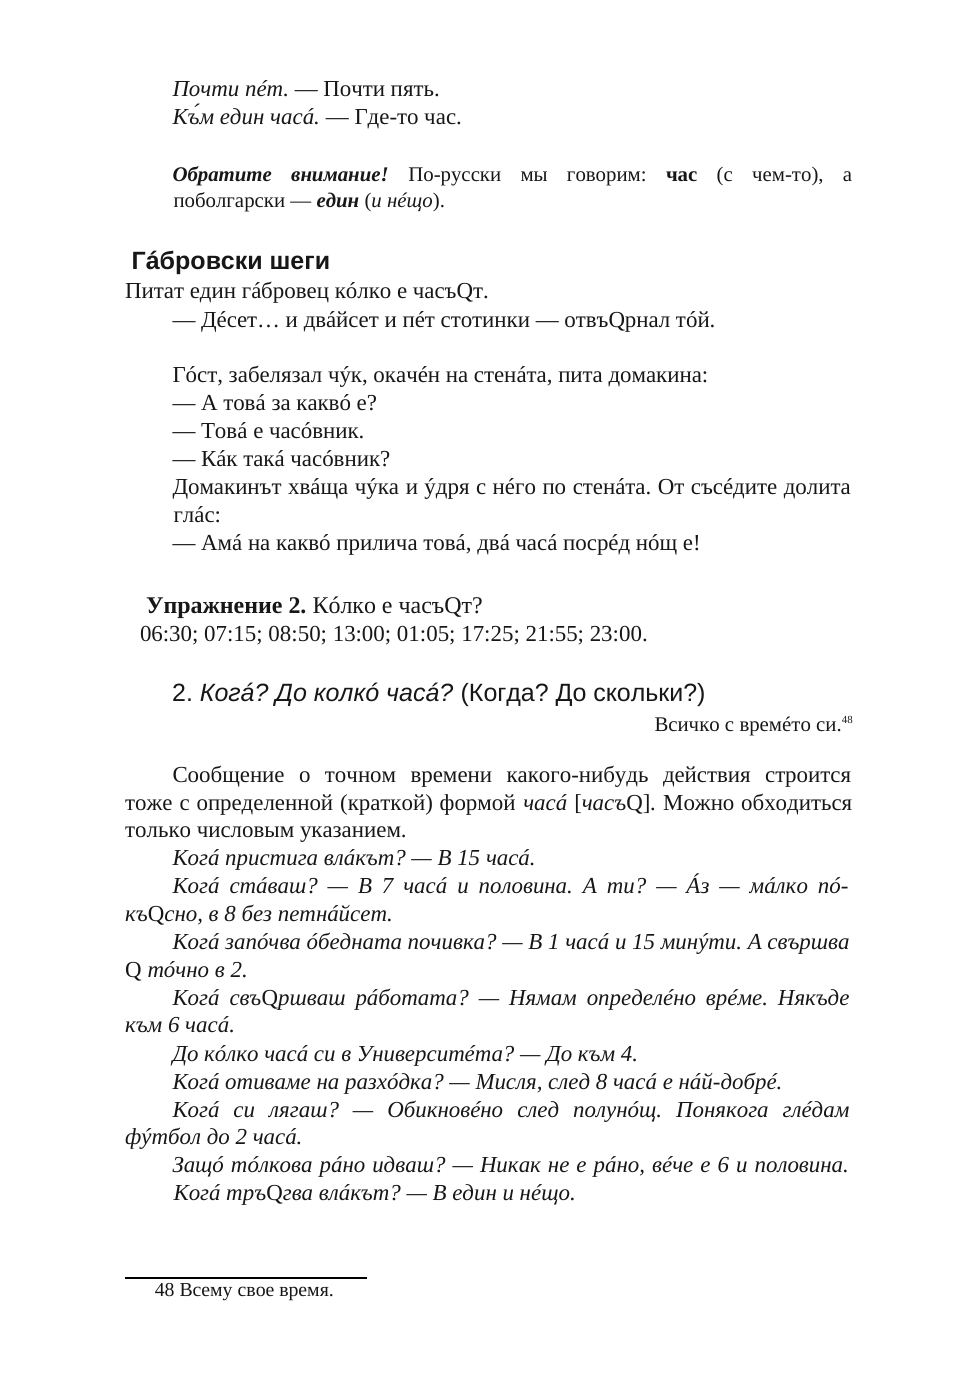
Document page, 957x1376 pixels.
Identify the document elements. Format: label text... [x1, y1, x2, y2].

text Питат един гáбровец кóлко е часъQт. [125, 278, 852, 304]
text Когá пристига влáкът? — В 15 часá. [172, 844, 852, 871]
text Когá запóчва óбедната почивка? — В 1 часá и 15 минýти. А свършва Q тóчно в 2. [125, 928, 852, 982]
text Гóст, забелязал чýк, окачéн на стенáта, пита домакина: [172, 361, 852, 387]
text 06:30; 07:15; 08:50; 13:00; 01:05; 17:25; 21:55; 23:00. [140, 620, 852, 647]
text — Дéсет… и двáйсет и пéт стотинки — отвъQрнал тóй. [172, 306, 852, 332]
text Всему свое время. [154, 1278, 857, 1301]
text Сообщение о точном времени какого-нибудь действия строится тоже с определенной (краткой) формой часá [часъQ]. Можно обходиться только числовым указанием. [125, 761, 852, 842]
text Къ́м един часá. — Где-то час. [172, 103, 852, 129]
text Всичко с времéто си. [125, 712, 852, 736]
text Когá свъQршваш рáботата? — Нямам определéно врéме. Някъде към 6 часá. [125, 984, 852, 1038]
subtitle Гáбровски шеги [124, 246, 857, 274]
text Когá си лягаш? — Обикновéно след полунóщ. Понякога глéдам фýтбол до 2 часá. [125, 1096, 852, 1150]
text Домакинът хвáща чýка и ýдря с нéго по стенáта. От съсéдите долита глáс: [172, 473, 852, 527]
text Когá стáваш? — В 7 часá и половина. А ти? — Áз — мáлко пó-къQсно, в 8 без петнáйсет. [125, 872, 852, 926]
text Упражнение 2. Кóлко е часъQт? [140, 591, 852, 618]
text — Товá е часóвник. [172, 417, 852, 443]
text Когá отиваме на разхóдка? — Мисля, след 8 часá е нáй-добрé. [172, 1068, 852, 1094]
subtitle 2. Когá? До колкó часá? (Когда? До скольки?) [172, 678, 857, 707]
text — Кáк такá часóвник? [172, 445, 852, 471]
text Защó тóлкова рáно идваш? — Никак не е рáно, вéче е 6 и половина. Когá тръQгва влáкът? — В един и нéщо. [172, 1152, 852, 1206]
text Обратите внимание! По-русски мы говорим: час (с чем-то), а поболгарски — един (и нéщо). [172, 162, 852, 212]
text До кóлко часá си в Университéта? — До към 4. [172, 1039, 852, 1066]
text — Амá на каквó прилича товá, двá часá посрéд нóщ е! [172, 529, 852, 555]
text — А товá за каквó е? [172, 389, 852, 415]
text Почти пéт. — Почти пять. [172, 75, 852, 101]
